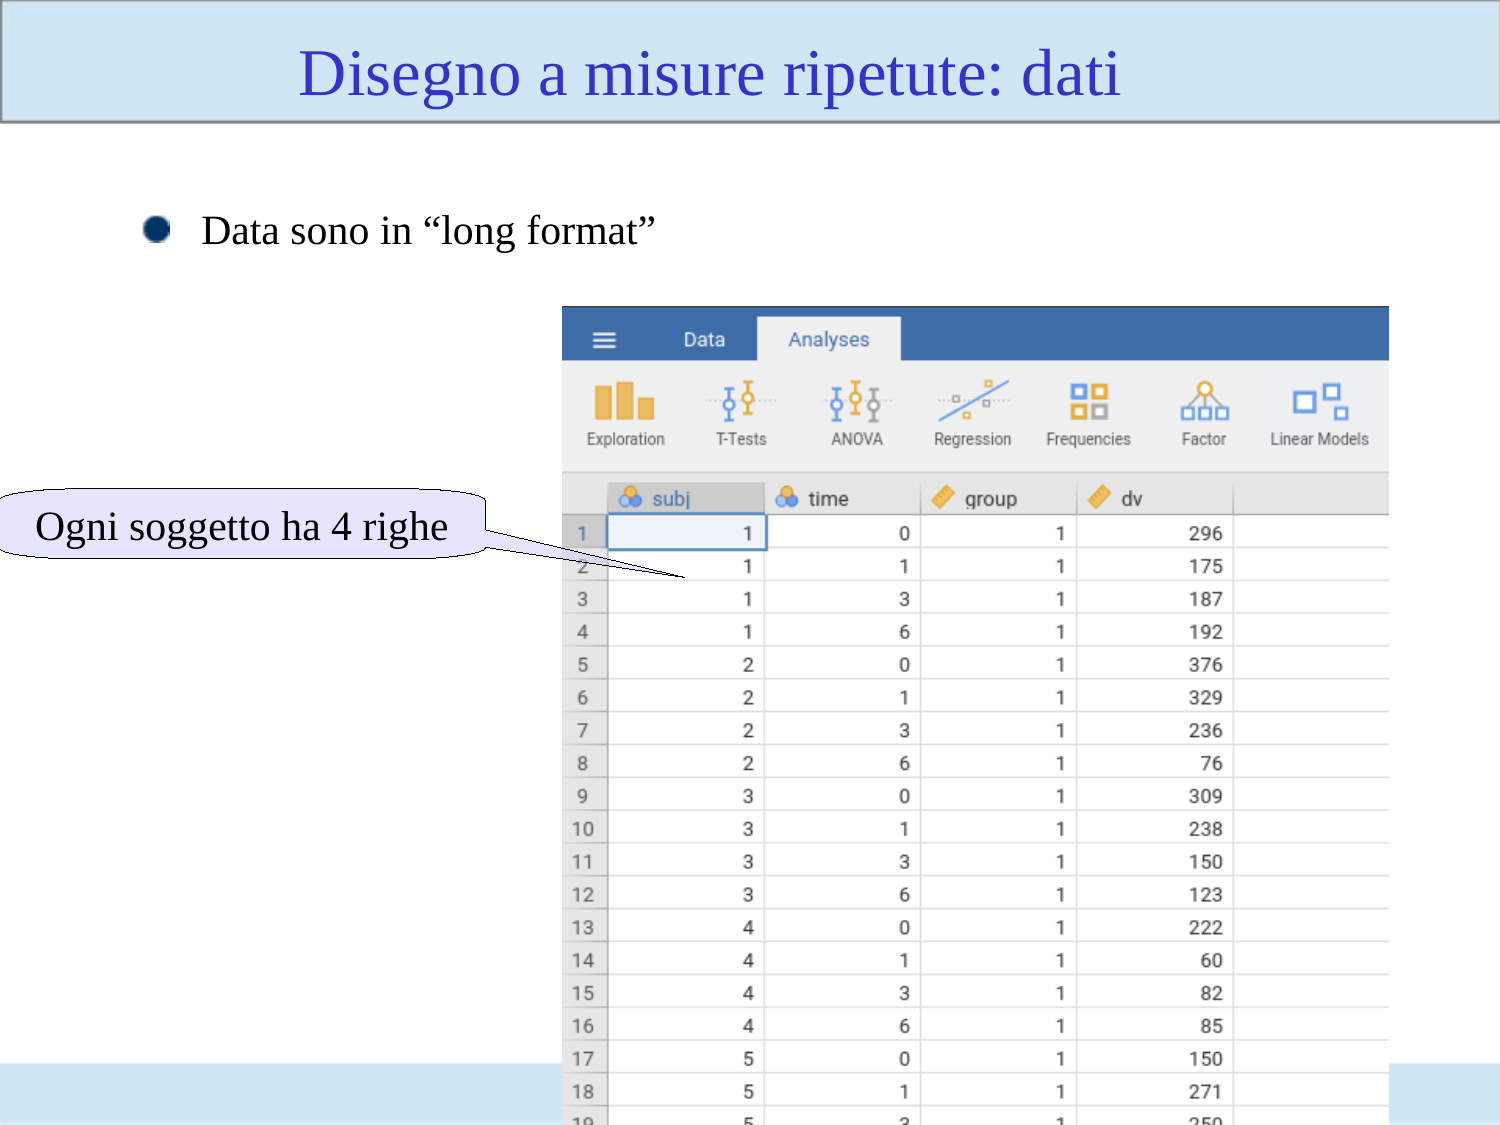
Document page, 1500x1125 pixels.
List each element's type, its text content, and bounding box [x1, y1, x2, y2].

title Disegno a misure ripetute: dati [230, 19, 1193, 120]
picture [0, 0, 1500, 1125]
text_box Ogni soggetto ha 4 righe [0, 488, 685, 578]
text_box Data sono in “long format” [125, 184, 1301, 261]
